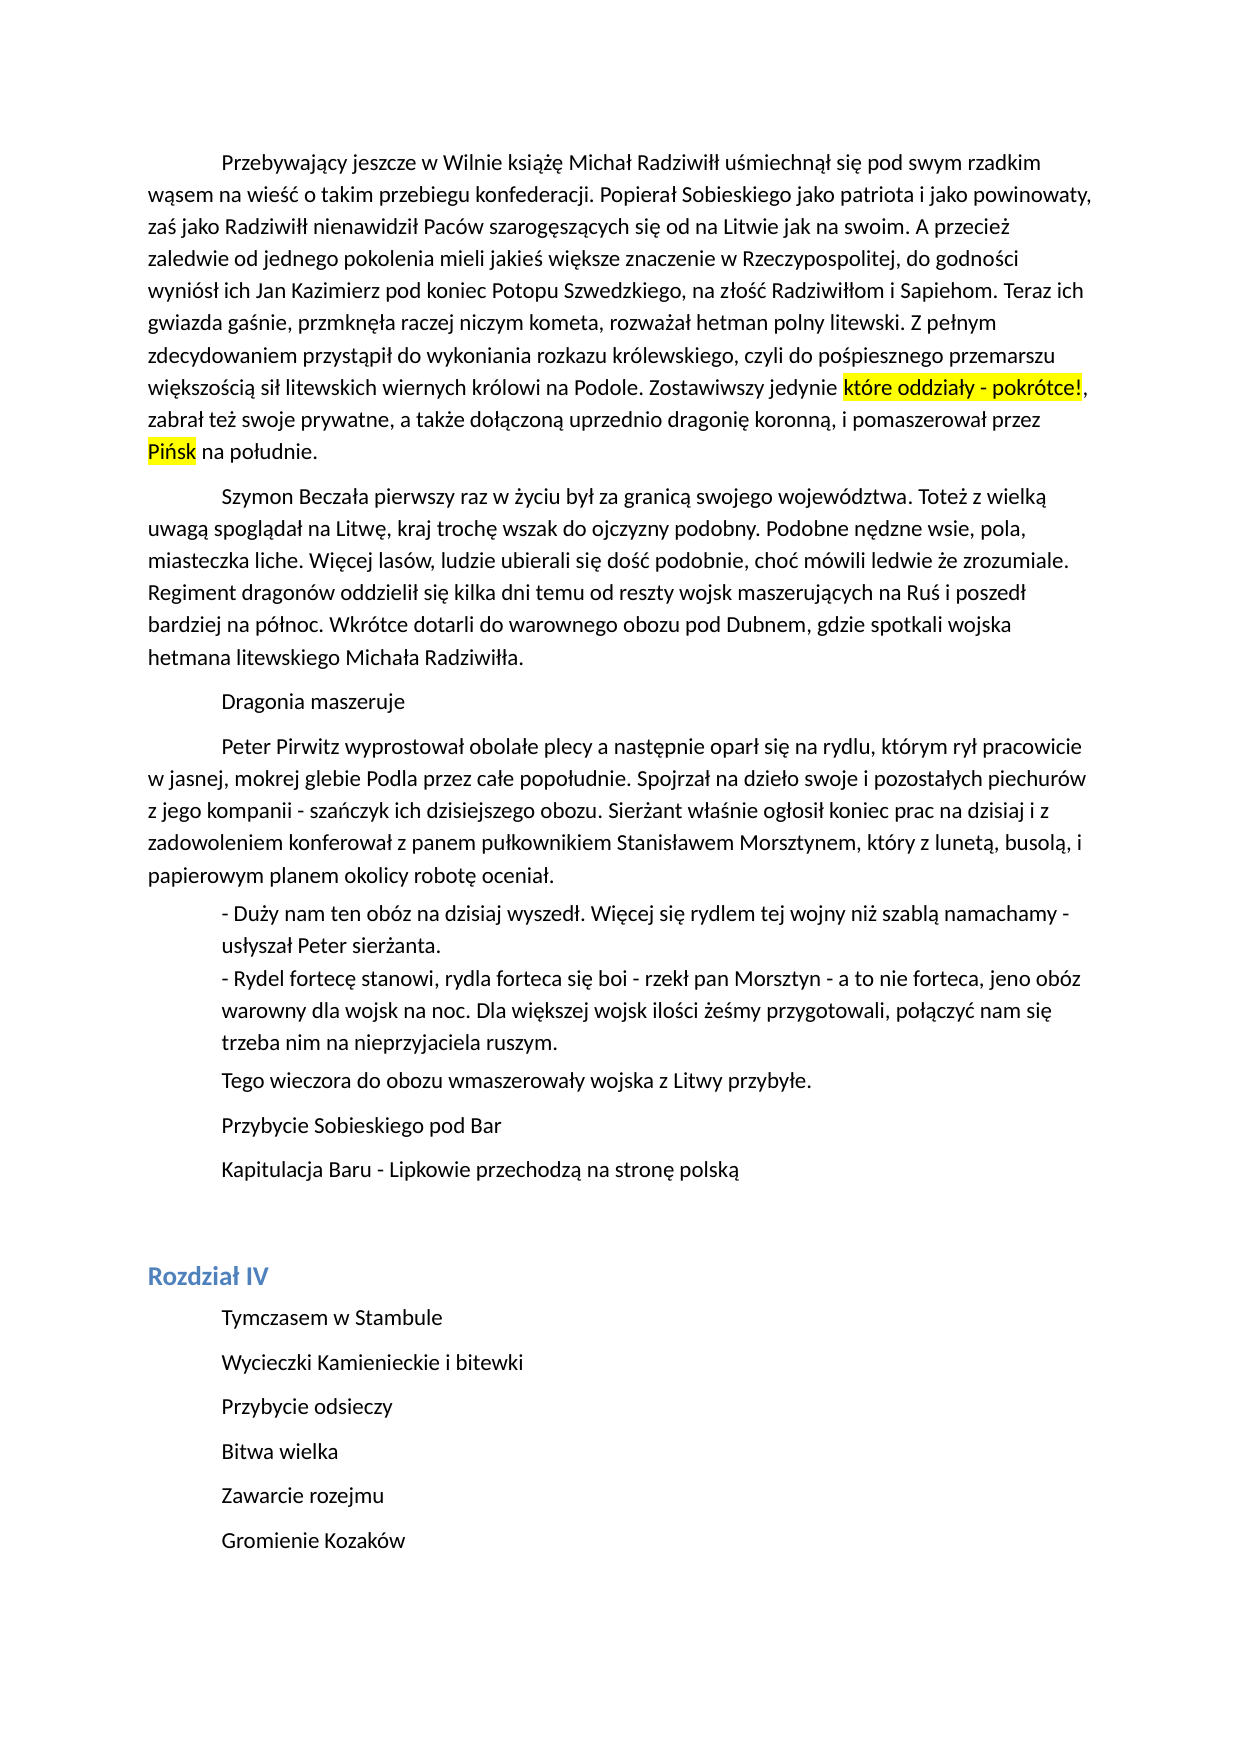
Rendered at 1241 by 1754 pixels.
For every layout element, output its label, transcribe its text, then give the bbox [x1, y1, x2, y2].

text Gromienie Kozaków [148, 1526, 1093, 1554]
text Kapitulacja Baru - Lipkowie przechodzą na stronę polską [148, 1155, 1093, 1183]
subtitle Rozdział IV [148, 1259, 1093, 1292]
text - Duży nam ten obóz na dzisiaj wyszedł. Więcej się rydlem tej wojny niż szablą namachamy - usłyszał Peter sierżanta. [221, 899, 1093, 959]
text Peter Pirwitz wyprostował obolałe plecy a następnie oparł się na rydlu, którym rył pracowicie w jasnej, mokrej glebie Podla przez całe popołudnie. Spojrzał na dzieło swoje i pozostałych piechurów z jego kompanii - szańczyk ich dzisiejszego obozu. Sierżant właśnie ogłosił koniec prac na dzisiaj i z zadowoleniem konferował z panem pułkownikiem Stanisławem Morsztynem, który z lunetą, busolą, i papierowym planem okolicy robotę oceniał. [148, 732, 1093, 889]
text Wycieczki Kamienieckie i bitewki [148, 1348, 1093, 1376]
text Tego wieczora do obozu wmaszerowały wojska z Litwy przybyłe. [148, 1066, 1093, 1094]
text Przybycie Sobieskiego pod Bar [148, 1111, 1093, 1139]
text Bitwa wielka [148, 1437, 1093, 1465]
text Szymon Beczała pierwszy raz w życiu był za granicą swojego województwa. Toteż z wielką uwagą spoglądał na Litwę, kraj trochę wszak do ojczyzny podobny. Podobne nędzne wsie, pola, miasteczka liche. Więcej lasów, ludzie ubierali się dość podobnie, choć mówili ledwie że zrozumiale. Regiment dragonów oddzielił się kilka dni temu od reszty wojsk maszerujących na Ruś i poszedł bardziej na północ. Wkrótce dotarli do warownego obozu pod Dubnem, gdzie spotkali wojska hetmana litewskiego Michała Radziwiłła. [148, 482, 1093, 671]
text Tymczasem w Stambule [148, 1303, 1093, 1331]
text - Rydel fortecę stanowi, rydla forteca się boi - rzekł pan Morsztyn - a to nie forteca, jeno obóz warowny dla wojsk na noc. Dla większej wojsk ilości żeśmy przygotowali, połączyć nam się trzeba nim na nieprzyjaciela ruszym. [221, 964, 1093, 1056]
text Dragonia maszeruje [148, 687, 1093, 715]
text Przybycie odsieczy [148, 1392, 1093, 1421]
text Zawarcie rozejmu [148, 1482, 1093, 1510]
text Przebywający jeszcze w Wilnie książę Michał Radziwiłł uśmiechnął się pod swym rzadkim wąsem na wieść o takim przebiegu konfederacji. Popierał Sobieskiego jako patriota i jako powinowaty, zaś jako Radziwiłł nienawidził Paców szarogęszących się od na Litwie jak na swoim. A przecież zaledwie od jednego pokolenia mieli jakieś większe znaczenie w Rzeczypospolitej, do godności wyniósł ich Jan Kazimierz pod koniec Potopu Szwedzkiego, na złość Radziwiłłom i Sapiehom. Teraz ich gwiazda gaśnie, przmknęła raczej niczym kometa, rozważał hetman polny litewski. Z pełnym zdecydowaniem przystąpił do wykoniania rozkazu królewskiego, czyli do pośpiesznego przemarszu większością sił litewskich wiernych królowi na Podole. Zostawiwszy jedynie które oddziały - pokrótce!, zabrał też swoje prywatne, a także dołączoną uprzednio dragonię koronną, i pomaszerował przez Pińsk na południe. [148, 148, 1093, 465]
